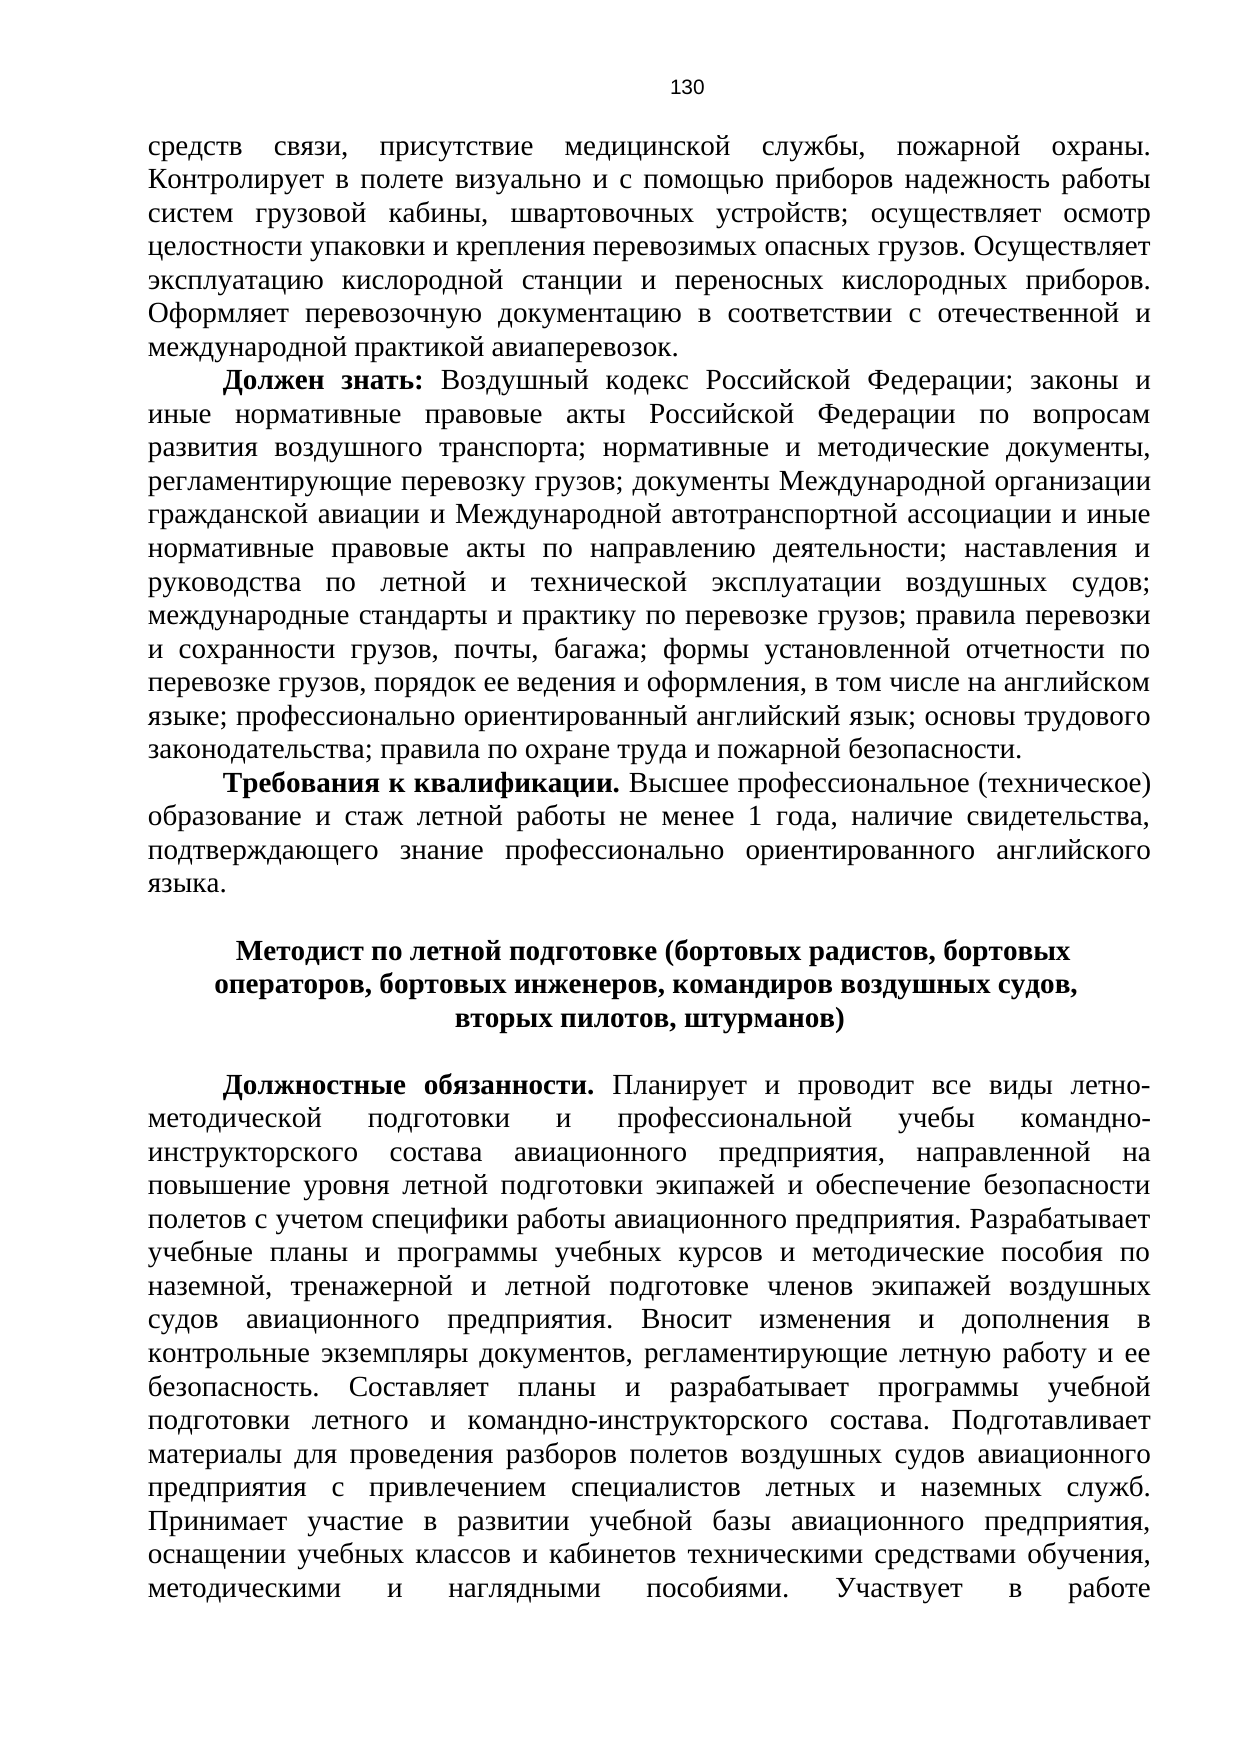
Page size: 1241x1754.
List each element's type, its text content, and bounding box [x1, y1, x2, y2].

text средств связи, присутствие медицинской службы, пожарной охраны. Контролирует в полете визуально и с помощью приборов надежность работы систем грузовой кабины, швартовочных устройств; осуществляет осмотр целостности упаковки и крепления перевозимых опасных грузов. Осуществляет эксплуатацию кислородной станции и переносных кислородных приборов. Оформляет перевозочную документацию в соответствии с отечественной и международной практикой авиаперевозок. [148, 128, 1152, 362]
subtitle Методист по летной подготовке (бортовых радистов, бортовых операторов, бортовых инженеров, командиров воздушных судов, [148, 933, 1152, 1000]
subtitle вторых пилотов, штурманов) [148, 1000, 1152, 1033]
text Должностные обязанности. Планирует и проводит все виды летно-методической подготовки и профессиональной учебы командно-инструкторского состава авиационного предприятия, направленной на повышение уровня летной подготовки экипажей и обеспечение безопасности полетов с учетом специфики работы авиационного предприятия. Разрабатывает учебные планы и программы учебных курсов и методические пособия по наземной, тренажерной и летной подготовке членов экипажей воздушных судов авиационного предприятия. Вносит изменения и дополнения в контрольные экземпляры документов, регламентирующие летную работу и ее безопасность. Составляет планы и разрабатывает программы учебной подготовки летного и командно-инструкторского состава. Подготавливает материалы для проведения разборов полетов воздушных судов авиационного предприятия с привлечением специалистов летных и наземных служб. Принимает участие в развитии учебной базы авиационного предприятия, оснащении учебных классов и кабинетов техническими средствами обучения, методическими и наглядными пособиями. Участвует в работе [148, 1067, 1152, 1603]
text Требования к квалификации. Высшее профессиональное (техническое) образование и стаж летной работы не менее 1 года, наличие свидетельства, подтверждающего знание профессионально ориентированного английского языка. [148, 765, 1152, 899]
text Должен знать: Воздушный кодекс Российской Федерации; законы и иные нормативные правовые акты Российской Федерации по вопросам развития воздушного транспорта; нормативные и методические документы, регламентирующие перевозку грузов; документы Международной организации гражданской авиации и Международной автотранспортной ассоциации и иные нормативные правовые акты по направлению деятельности; наставления и руководства по летной и технической эксплуатации воздушных судов; международные стандарты и практику по перевозке грузов; правила перевозки и сохранности грузов, почты, багажа; формы установленной отчетности по перевозке грузов, порядок ее ведения и оформления, в том числе на английском языке; профессионально ориентированный английский язык; основы трудового законодательства; правила по охране труда и пожарной безопасности. [148, 362, 1152, 765]
